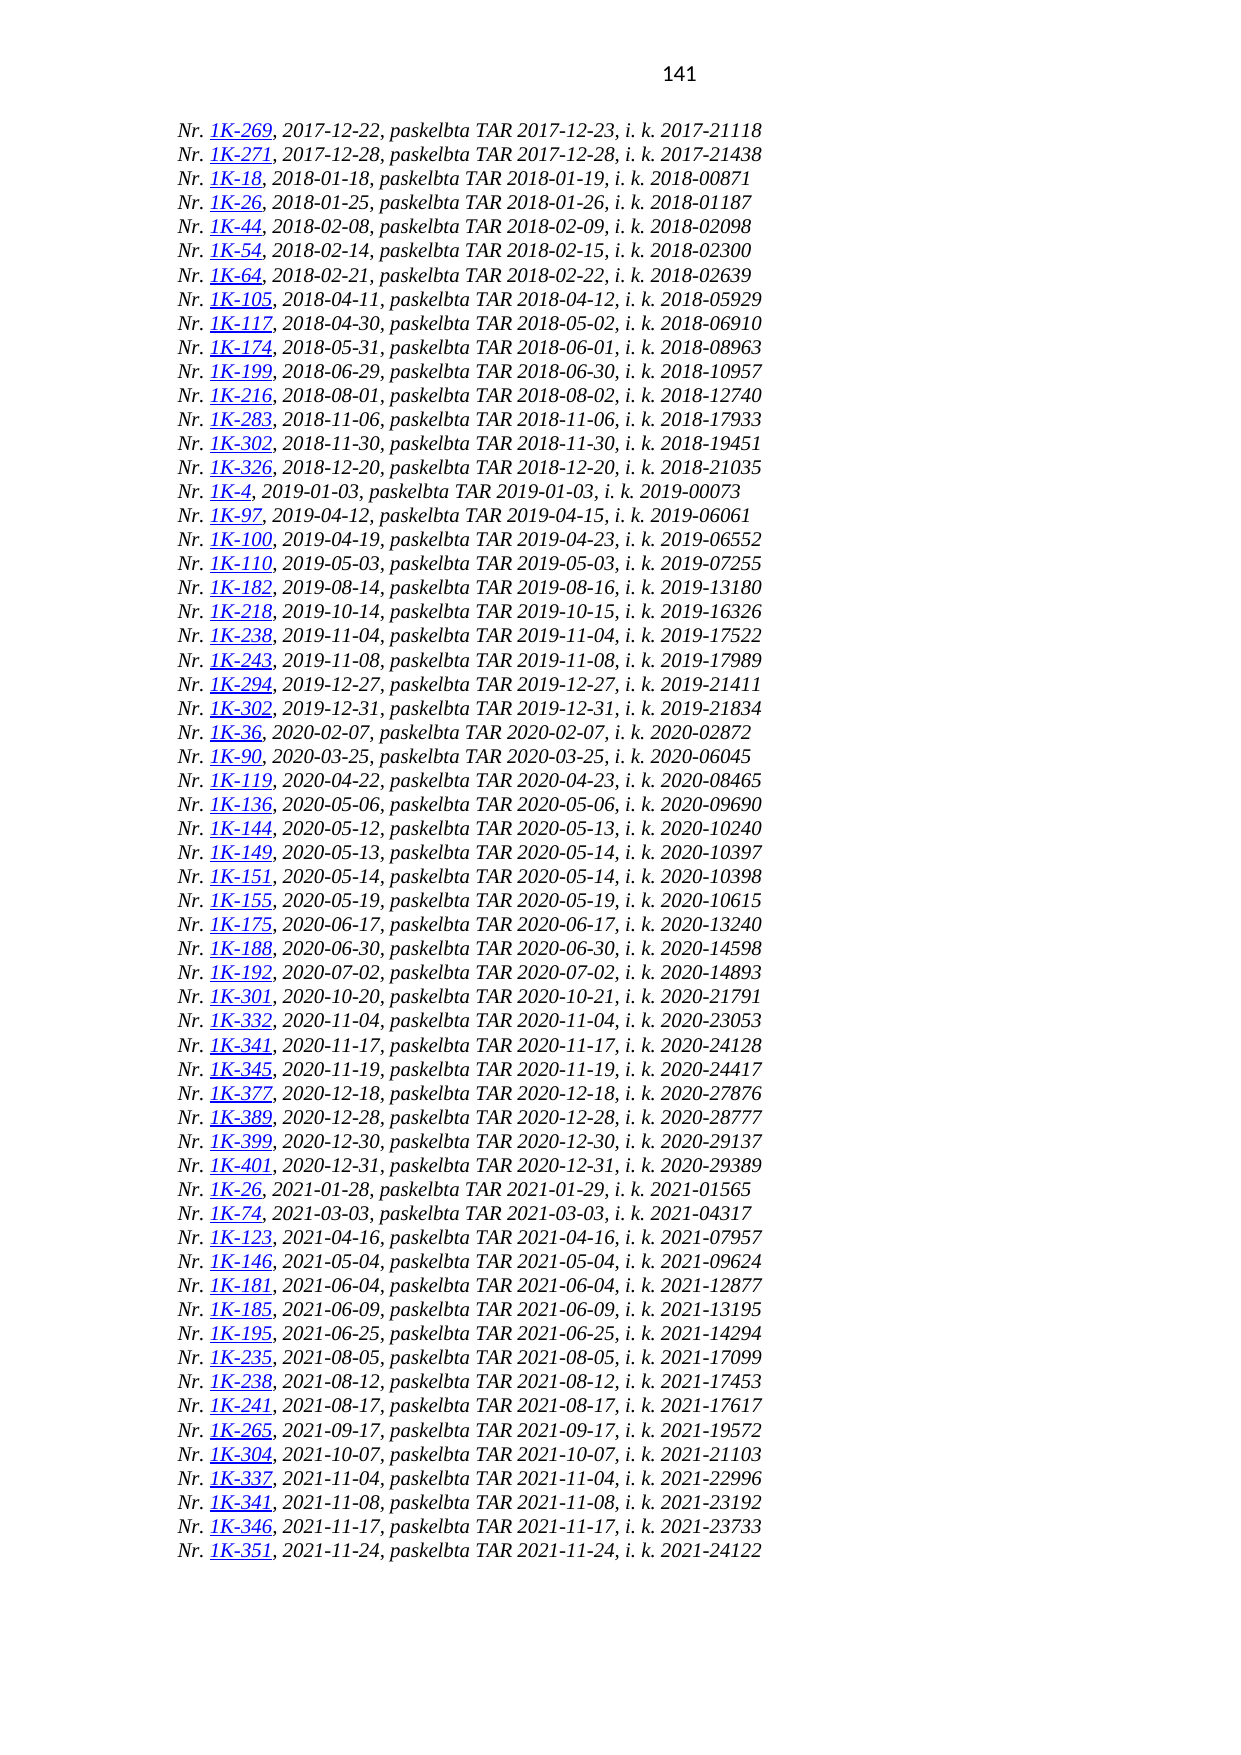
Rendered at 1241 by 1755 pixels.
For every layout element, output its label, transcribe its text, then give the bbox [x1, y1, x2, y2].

text Nr. 1K-117, 2018-04-30, paskelbta TAR 2018-05-02, i. k. 2018-06910 [177, 311, 1181, 335]
text Nr. 1K-304, 2021-10-07, paskelbta TAR 2021-10-07, i. k. 2021-21103 [177, 1442, 1181, 1466]
text Nr. 1K-136, 2020-05-06, paskelbta TAR 2020-05-06, i. k. 2020-09690 [177, 792, 1181, 816]
text Nr. 1K-174, 2018-05-31, paskelbta TAR 2018-06-01, i. k. 2018-08963 [177, 335, 1181, 359]
text Nr. 1K-399, 2020-12-30, paskelbta TAR 2020-12-30, i. k. 2020-29137 [177, 1129, 1181, 1153]
text Nr. 1K-341, 2021-11-08, paskelbta TAR 2021-11-08, i. k. 2021-23192 [177, 1490, 1181, 1514]
text Nr. 1K-185, 2021-06-09, paskelbta TAR 2021-06-09, i. k. 2021-13195 [177, 1297, 1181, 1321]
text Nr. 1K-241, 2021-08-17, paskelbta TAR 2021-08-17, i. k. 2021-17617 [177, 1393, 1181, 1417]
text Nr. 1K-26, 2021-01-28, paskelbta TAR 2021-01-29, i. k. 2021-01565 [177, 1177, 1181, 1201]
text Nr. 1K-36, 2020-02-07, paskelbta TAR 2020-02-07, i. k. 2020-02872 [177, 720, 1181, 744]
text Nr. 1K-341, 2020-11-17, paskelbta TAR 2020-11-17, i. k. 2020-24128 [177, 1032, 1181, 1057]
text Nr. 1K-54, 2018-02-14, paskelbta TAR 2018-02-15, i. k. 2018-02300 [177, 238, 1181, 262]
text Nr. 1K-345, 2020-11-19, paskelbta TAR 2020-11-19, i. k. 2020-24417 [177, 1057, 1181, 1081]
text Nr. 1K-401, 2020-12-31, paskelbta TAR 2020-12-31, i. k. 2020-29389 [177, 1153, 1181, 1177]
text Nr. 1K-44, 2018-02-08, paskelbta TAR 2018-02-09, i. k. 2018-02098 [177, 214, 1181, 238]
text Nr. 1K-175, 2020-06-17, paskelbta TAR 2020-06-17, i. k. 2020-13240 [177, 912, 1181, 936]
text Nr. 1K-238, 2021-08-12, paskelbta TAR 2021-08-12, i. k. 2021-17453 [177, 1369, 1181, 1393]
text Nr. 1K-110, 2019-05-03, paskelbta TAR 2019-05-03, i. k. 2019-07255 [177, 551, 1181, 575]
text Nr. 1K-199, 2018-06-29, paskelbta TAR 2018-06-30, i. k. 2018-10957 [177, 359, 1181, 383]
text Nr. 1K-4, 2019-01-03, paskelbta TAR 2019-01-03, i. k. 2019-00073 [177, 479, 1181, 503]
text Nr. 1K-182, 2019-08-14, paskelbta TAR 2019-08-16, i. k. 2019-13180 [177, 575, 1181, 599]
text Nr. 1K-123, 2021-04-16, paskelbta TAR 2021-04-16, i. k. 2021-07957 [177, 1225, 1181, 1249]
text Nr. 1K-337, 2021-11-04, paskelbta TAR 2021-11-04, i. k. 2021-22996 [177, 1466, 1181, 1490]
text Nr. 1K-326, 2018-12-20, paskelbta TAR 2018-12-20, i. k. 2018-21035 [177, 455, 1181, 479]
text Nr. 1K-346, 2021-11-17, paskelbta TAR 2021-11-17, i. k. 2021-23733 [177, 1514, 1181, 1538]
text Nr. 1K-18, 2018-01-18, paskelbta TAR 2018-01-19, i. k. 2018-00871 [177, 166, 1181, 190]
text Nr. 1K-302, 2019-12-31, paskelbta TAR 2019-12-31, i. k. 2019-21834 [177, 696, 1181, 720]
text Nr. 1K-151, 2020-05-14, paskelbta TAR 2020-05-14, i. k. 2020-10398 [177, 864, 1181, 888]
text Nr. 1K-119, 2020-04-22, paskelbta TAR 2020-04-23, i. k. 2020-08465 [177, 768, 1181, 792]
text Nr. 1K-146, 2021-05-04, paskelbta TAR 2021-05-04, i. k. 2021-09624 [177, 1249, 1181, 1273]
text Nr. 1K-216, 2018-08-01, paskelbta TAR 2018-08-02, i. k. 2018-12740 [177, 383, 1181, 407]
text Nr. 1K-181, 2021-06-04, paskelbta TAR 2021-06-04, i. k. 2021-12877 [177, 1273, 1181, 1297]
text Nr. 1K-302, 2018-11-30, paskelbta TAR 2018-11-30, i. k. 2018-19451 [177, 431, 1181, 455]
text Nr. 1K-105, 2018-04-11, paskelbta TAR 2018-04-12, i. k. 2018-05929 [177, 287, 1181, 311]
text Nr. 1K-351, 2021-11-24, paskelbta TAR 2021-11-24, i. k. 2021-24122 [177, 1538, 1181, 1562]
text Nr. 1K-283, 2018-11-06, paskelbta TAR 2018-11-06, i. k. 2018-17933 [177, 407, 1181, 431]
text Nr. 1K-218, 2019-10-14, paskelbta TAR 2019-10-15, i. k. 2019-16326 [177, 599, 1181, 623]
text Nr. 1K-243, 2019-11-08, paskelbta TAR 2019-11-08, i. k. 2019-17989 [177, 647, 1181, 672]
text Nr. 1K-144, 2020-05-12, paskelbta TAR 2020-05-13, i. k. 2020-10240 [177, 816, 1181, 840]
text Nr. 1K-301, 2020-10-20, paskelbta TAR 2020-10-21, i. k. 2020-21791 [177, 984, 1181, 1008]
text Nr. 1K-195, 2021-06-25, paskelbta TAR 2021-06-25, i. k. 2021-14294 [177, 1321, 1181, 1345]
text Nr. 1K-332, 2020-11-04, paskelbta TAR 2020-11-04, i. k. 2020-23053 [177, 1008, 1181, 1032]
text Nr. 1K-265, 2021-09-17, paskelbta TAR 2021-09-17, i. k. 2021-19572 [177, 1417, 1181, 1442]
text Nr. 1K-235, 2021-08-05, paskelbta TAR 2021-08-05, i. k. 2021-17099 [177, 1345, 1181, 1369]
text Nr. 1K-97, 2019-04-12, paskelbta TAR 2019-04-15, i. k. 2019-06061 [177, 503, 1181, 527]
text Nr. 1K-377, 2020-12-18, paskelbta TAR 2020-12-18, i. k. 2020-27876 [177, 1081, 1181, 1105]
text Nr. 1K-26, 2018-01-25, paskelbta TAR 2018-01-26, i. k. 2018-01187 [177, 190, 1181, 214]
text Nr. 1K-90, 2020-03-25, paskelbta TAR 2020-03-25, i. k. 2020-06045 [177, 744, 1181, 768]
text Nr. 1K-238, 2019-11-04, paskelbta TAR 2019-11-04, i. k. 2019-17522 [177, 623, 1181, 647]
text Nr. 1K-294, 2019-12-27, paskelbta TAR 2019-12-27, i. k. 2019-21411 [177, 672, 1181, 696]
text Nr. 1K-64, 2018-02-21, paskelbta TAR 2018-02-22, i. k. 2018-02639 [177, 262, 1181, 287]
text Nr. 1K-74, 2021-03-03, paskelbta TAR 2021-03-03, i. k. 2021-04317 [177, 1201, 1181, 1225]
text Nr. 1K-188, 2020-06-30, paskelbta TAR 2020-06-30, i. k. 2020-14598 [177, 936, 1181, 960]
text Nr. 1K-155, 2020-05-19, paskelbta TAR 2020-05-19, i. k. 2020-10615 [177, 888, 1181, 912]
text Nr. 1K-269, 2017-12-22, paskelbta TAR 2017-12-23, i. k. 2017-21118 [177, 118, 1181, 142]
text Nr. 1K-192, 2020-07-02, paskelbta TAR 2020-07-02, i. k. 2020-14893 [177, 960, 1181, 984]
text Nr. 1K-271, 2017-12-28, paskelbta TAR 2017-12-28, i. k. 2017-21438 [177, 142, 1181, 166]
text Nr. 1K-389, 2020-12-28, paskelbta TAR 2020-12-28, i. k. 2020-28777 [177, 1105, 1181, 1129]
text Nr. 1K-100, 2019-04-19, paskelbta TAR 2019-04-23, i. k. 2019-06552 [177, 527, 1181, 551]
text Nr. 1K-149, 2020-05-13, paskelbta TAR 2020-05-14, i. k. 2020-10397 [177, 840, 1181, 864]
